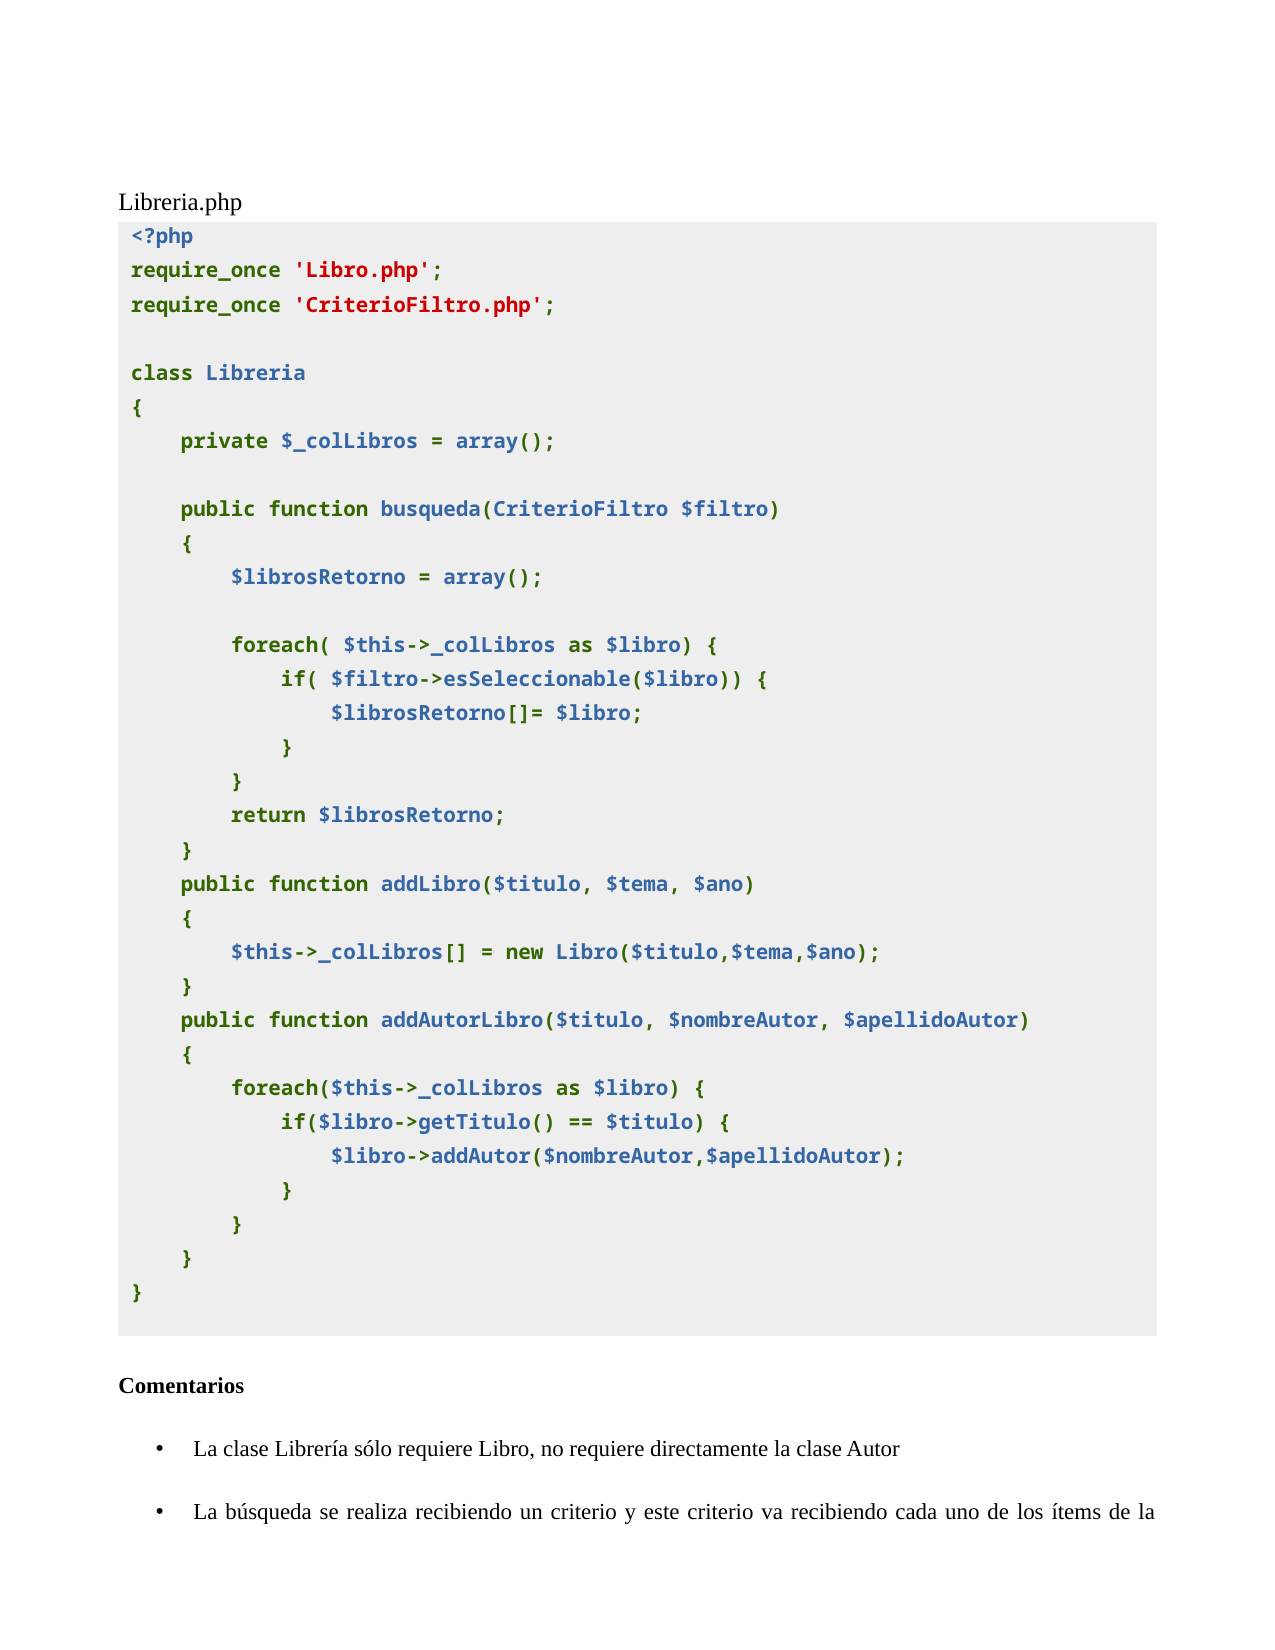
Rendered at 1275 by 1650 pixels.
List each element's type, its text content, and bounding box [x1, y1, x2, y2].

text public function addAutorLibro($titulo, $nombreAutor, $apellidoAutor) [118, 1005, 1157, 1033]
text { [118, 1039, 1157, 1067]
text { [118, 392, 1157, 420]
list La búsqueda se realiza recibiendo un criterio y este criterio va recibiendo cada uno de los ítems de la [156, 1498, 1157, 1524]
text require_once 'Libro.php'; [118, 256, 1157, 284]
text public function addLibro($titulo, $tema, $ano) [118, 869, 1157, 897]
text class Libreria [118, 358, 1157, 386]
text } [118, 1175, 1157, 1204]
text } [118, 971, 1157, 999]
text Libreria.php [118, 187, 1157, 216]
text $this->_colLibros[] = new Libro($titulo,$tema,$ano); [118, 937, 1157, 965]
text } [118, 1277, 1157, 1306]
text } [118, 835, 1157, 863]
text } [118, 767, 1157, 795]
text if($libro->getTitulo() == $titulo) { [118, 1107, 1157, 1136]
text foreach($this->_colLibros as $libro) { [118, 1073, 1157, 1102]
text <?php [118, 222, 1157, 250]
text Comentarios [118, 1372, 1157, 1398]
text $librosRetorno = array(); [118, 562, 1157, 591]
text } [118, 1209, 1157, 1238]
text } [118, 732, 1157, 761]
text $librosRetorno[]= $libro; [118, 698, 1157, 727]
text require_once 'CriterioFiltro.php'; [118, 290, 1157, 318]
text { [118, 903, 1157, 931]
text } [118, 1243, 1157, 1272]
text public function busqueda(CriterioFiltro $filtro) [118, 494, 1157, 522]
text private $_colLibros = array(); [118, 426, 1157, 454]
text { [118, 528, 1157, 557]
text if( $filtro->esSeleccionable($libro)) { [118, 664, 1157, 693]
list La clase Librería sólo requiere Libro, no requiere directamente la clase Autor [156, 1435, 1157, 1461]
text $libro->addAutor($nombreAutor,$apellidoAutor); [118, 1141, 1157, 1170]
text foreach( $this->_colLibros as $libro) { [118, 630, 1157, 659]
text return $librosRetorno; [118, 801, 1157, 829]
